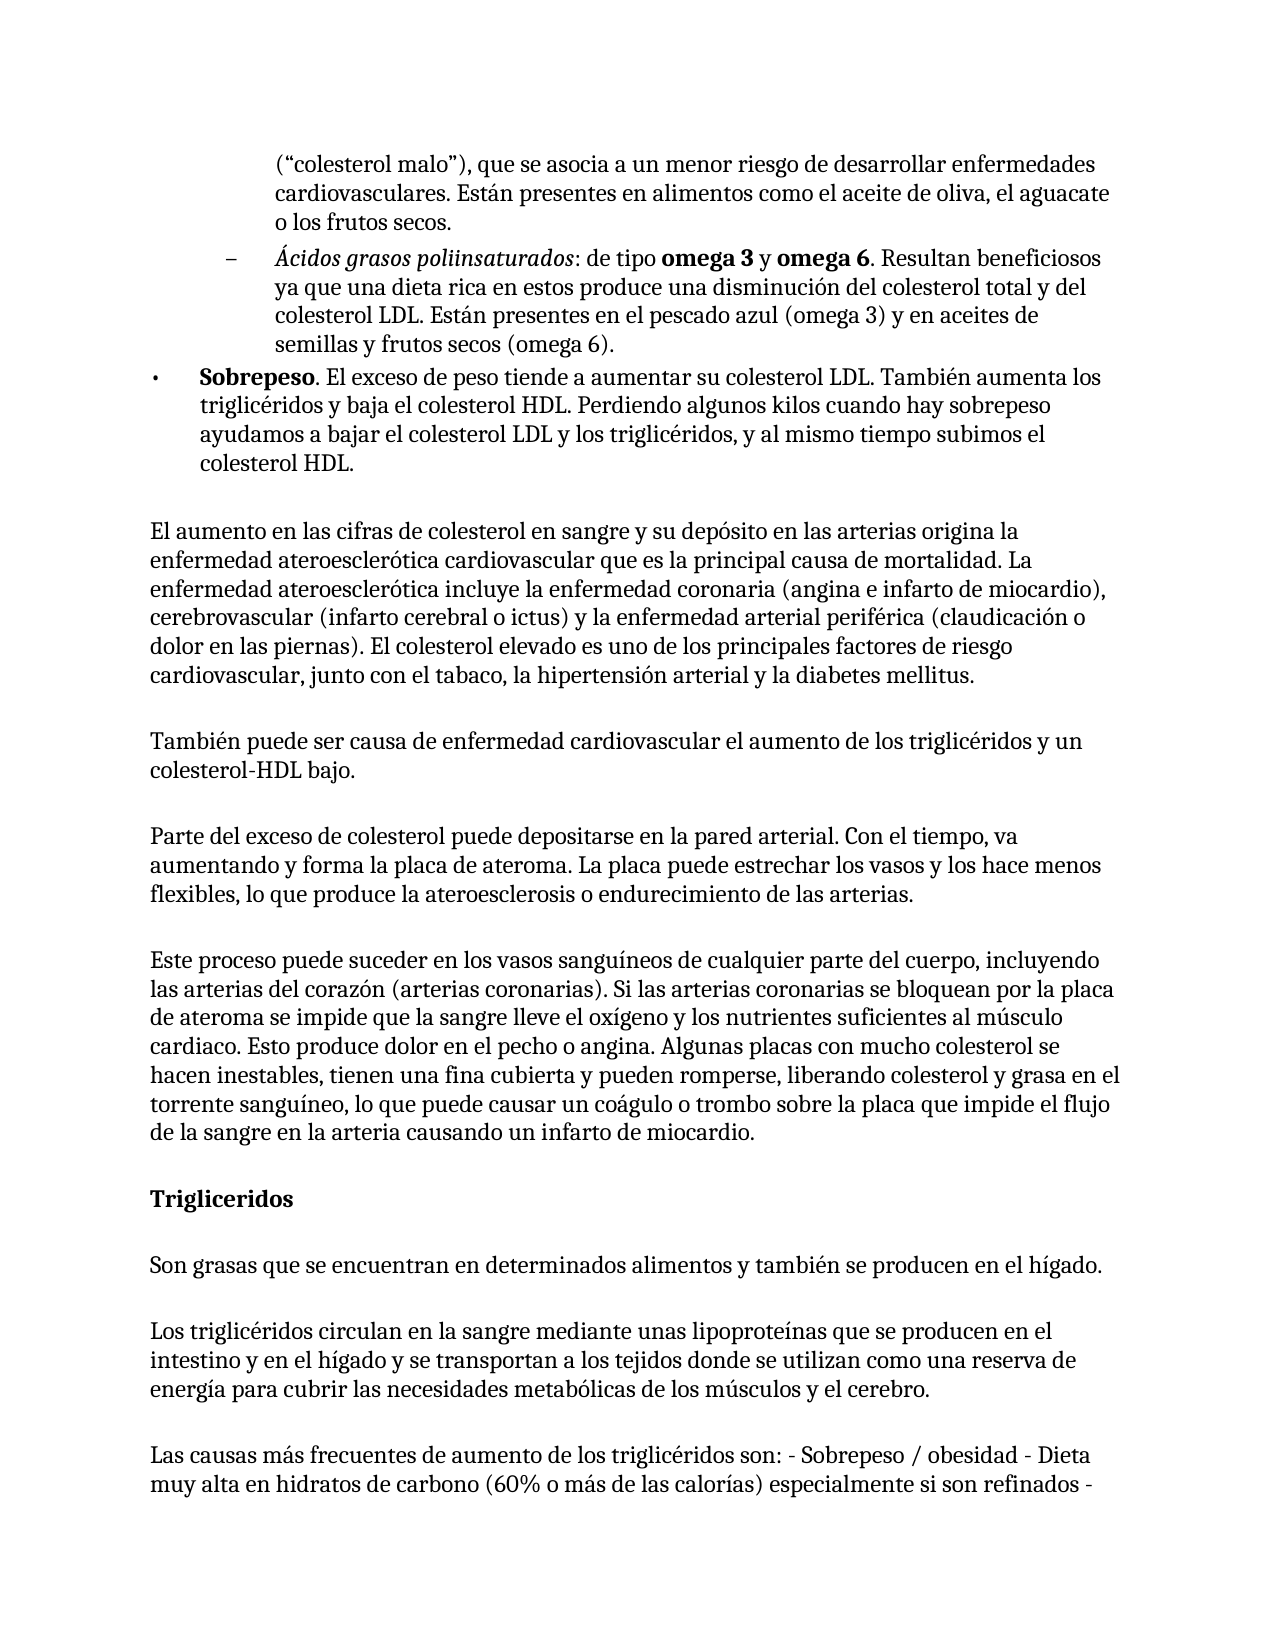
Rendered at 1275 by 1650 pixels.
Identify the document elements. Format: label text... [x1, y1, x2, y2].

text Trigliceridos [150, 1184, 1125, 1213]
list Ácidos grasos poliinsaturados: de tipo omega 3 y omega 6. Resultan beneficiosos ya que una dieta rica en estos produce una disminución del colesterol total y del colesterol LDL. Están presentes en el pescado azul (omega 3) y en aceites de semillas y frutos secos (omega 6). [225, 244, 1125, 359]
text También puede ser causa de enfermedad cardiovascular el aumento de los triglicéridos y un colesterol-HDL bajo. [150, 727, 1125, 784]
text Este proceso puede suceder en los vasos sanguíneos de cualquier parte del cuerpo, incluyendo las arterias del corazón (arterias coronarias). Si las arterias coronarias se bloquean por la placa de ateroma se impide que la sangre lleve el oxígeno y los nutrientes suficientes al músculo cardiaco. Esto produce dolor en el pecho o angina. Algunas placas con mucho colesterol se hacen inestables, tienen una fina cubierta y pueden romperse, liberando colesterol y grasa en el torrente sanguíneo, lo que puede causar un coágulo o trombo sobre la placa que impide el flujo de la sangre en la arteria causando un infarto de miocardio. [150, 946, 1125, 1147]
text Son grasas que se encuentran en determinados alimentos y también se producen en el hígado. [150, 1251, 1125, 1279]
text Parte del exceso de colesterol puede depositarse en la pared arterial. Con el tiempo, va aumentando y forma la placa de ateroma. La placa puede estrechar los vasos y los hace menos flexibles, lo que produce la ateroesclerosis o endurecimiento de las arterias. [150, 822, 1125, 908]
text Los triglicéridos circulan en la sangre mediante unas lipoproteínas que se producen en el intestino y en el hígado y se transportan a los tejidos donde se utilizan como una reserva de energía para cubrir las necesidades metabólicas de los músculos y el cerebro. [150, 1317, 1125, 1403]
list (“colesterol malo”), que se asocia a un menor riesgo de desarrollar enfermedades cardiovasculares. Están presentes en alimentos como el aceite de oliva, el aguacate o los frutos secos. [225, 150, 1125, 236]
list Sobrepeso. El exceso de peso tiende a aumentar su colesterol LDL. También aumenta los triglicéridos y baja el colesterol HDL. Perdiendo algunos kilos cuando hay sobrepeso ayudamos a bajar el colesterol LDL y los triglicéridos, y al mismo tiempo subimos el colesterol HDL. [150, 362, 1125, 477]
text El aumento en las cifras de colesterol en sangre y su depósito en las arterias origina la enfermedad ateroesclerótica cardiovascular que es la principal causa de mortalidad. La enfermedad ateroesclerótica incluye la enfermedad coronaria (angina e infarto de miocardio), cerebrovascular (infarto cerebral o ictus) y la enfermedad arterial periférica (claudicación o dolor en las piernas). El colesterol elevado es uno de los principales factores de riesgo cardiovascular, junto con el tabaco, la hipertensión arterial y la diabetes mellitus. [150, 517, 1125, 689]
text Las causas más frecuentes de aumento de los triglicéridos son: - Sobrepeso / obesidad - Dieta muy alta en hidratos de carbono (60% o más de las calorías) especialmente si son refinados [150, 1441, 1125, 1498]
